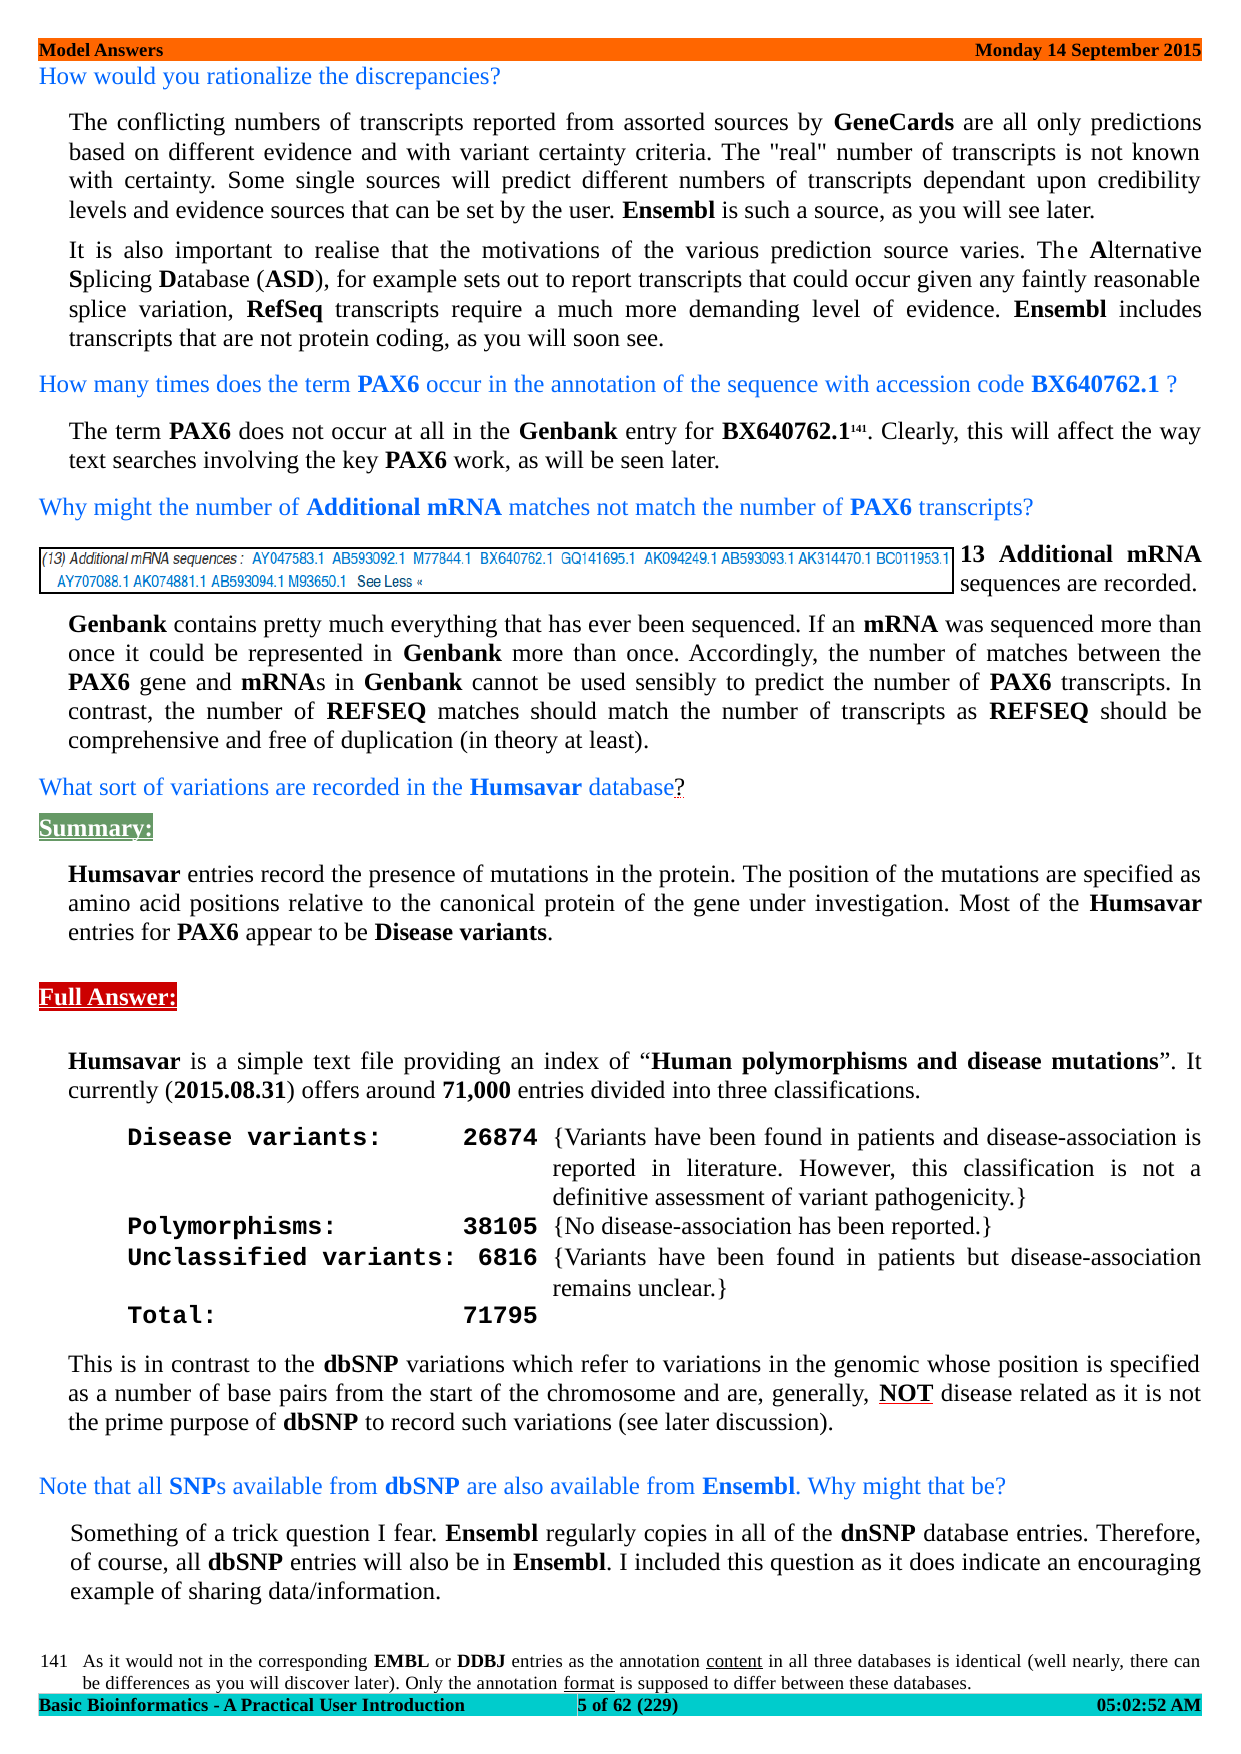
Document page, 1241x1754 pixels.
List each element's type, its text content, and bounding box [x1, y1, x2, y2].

text 13 Additional mRNA sequences are recorded. [38, 539, 1202, 597]
text Disease variants: 26874 {Variants have been found in patients and disease-association is reported in literature. However, this classification is not a definitive assessment of variant pathogenicity.} [127, 1122, 1202, 1211]
text Humsavar is a simple text file providing an index of “Human polymorphisms and disease mutations”. It currently (2015.08.31) offers around 71,000 entries divided into three classifications. [68, 1046, 1202, 1104]
text Unclassified variants: 6816 {Variants have been found in patients but disease-association remains unclear.} [127, 1242, 1202, 1302]
text What sort of variations are recorded in the Humsavar database? [38, 772, 1201, 801]
text Summary: [38, 812, 1202, 841]
text It is also important to realise that the motivations of the various prediction source varies. The Alternative Splicing Database (ASD), for example sets out to report transcripts that could occur given any faintly reasonable splice variation, RefSeq transcripts require a much more demanding level of evidence. Ensembl includes transcripts that are not protein coding, as you will soon see. [68, 235, 1202, 352]
text Total: 71795 [127, 1302, 1202, 1331]
text Polymorphisms: 38105 {No disease-association has been reported.} [127, 1211, 1202, 1242]
text Why might the number of Additional mRNA matches not match the number of PAX6 transcripts? [38, 492, 1202, 521]
text The conflicting numbers of transcripts reported from assorted sources by GeneCards are all only predictions based on different evidence and with variant certainty criteria. The "real" number of transcripts is not known with certainty. Some single sources will predict different numbers of transcripts dependant upon credibility levels and evidence sources that can be set by the user. Ensembl is such a source, as you will see later. [68, 107, 1202, 223]
text Humsavar entries record the presence of mutations in the protein. The position of the mutations are specified as amino acid positions relative to the canonical protein of the gene under investigation. Most of the Humsavar entries for PAX6 appear to be Disease variants. [68, 859, 1202, 946]
text Full Answer: [38, 982, 1202, 1011]
text The term PAX6 does not occur at all in the Genbank entry for BX640762.1. Clearly, this will affect the way text searches involving the key PAX6 work, as will be seen later. [68, 416, 1202, 474]
text Genbank contains pretty much everything that has ever been sequenced. If an mRNA was sequenced more than once it could be represented in Genbank more than once. Accordingly, the number of matches between the PAX6 gene and mRNAs in Genbank cannot be used sensibly to predict the number of PAX6 transcripts. In contrast, the number of REFSEQ matches should match the number of transcripts as REFSEQ should be comprehensive and free of duplication (in theory at least). [68, 608, 1202, 754]
text Something of a trick question I fear. Ensembl regularly copies in all of the dnSNP database entries. Therefore, of course, all dbSNP entries will also be in Ensembl. I included this question as it does indicate an encouraging example of sharing data/information. [70, 1518, 1202, 1605]
text As it would not in the corresponding EMBL or DDBJ entries as the annotation content in all three databases is identical (well nearly, there can be differences as you will discover later). Only the annotation format is supposed to differ between these databases. [40, 1649, 1202, 1693]
text This is in contrast to the dbSNP variations which refer to variations in the genomic whose position is specified as a number of base pairs from the start of the chromosome and are, generally, NOT disease related as it is not the prime purpose of dbSNP to record such variations (see later discussion). [68, 1349, 1202, 1436]
text How many times does the term PAX6 occur in the annotation of the sequence with accession code BX640762.1 ? [38, 369, 1202, 398]
picture [41, 549, 952, 592]
text Note that all SNPs available from dbSNP are also available from Ensembl. Why might that be? [38, 1471, 1202, 1500]
text How would you rationalize the discrepancies? [38, 61, 1202, 89]
